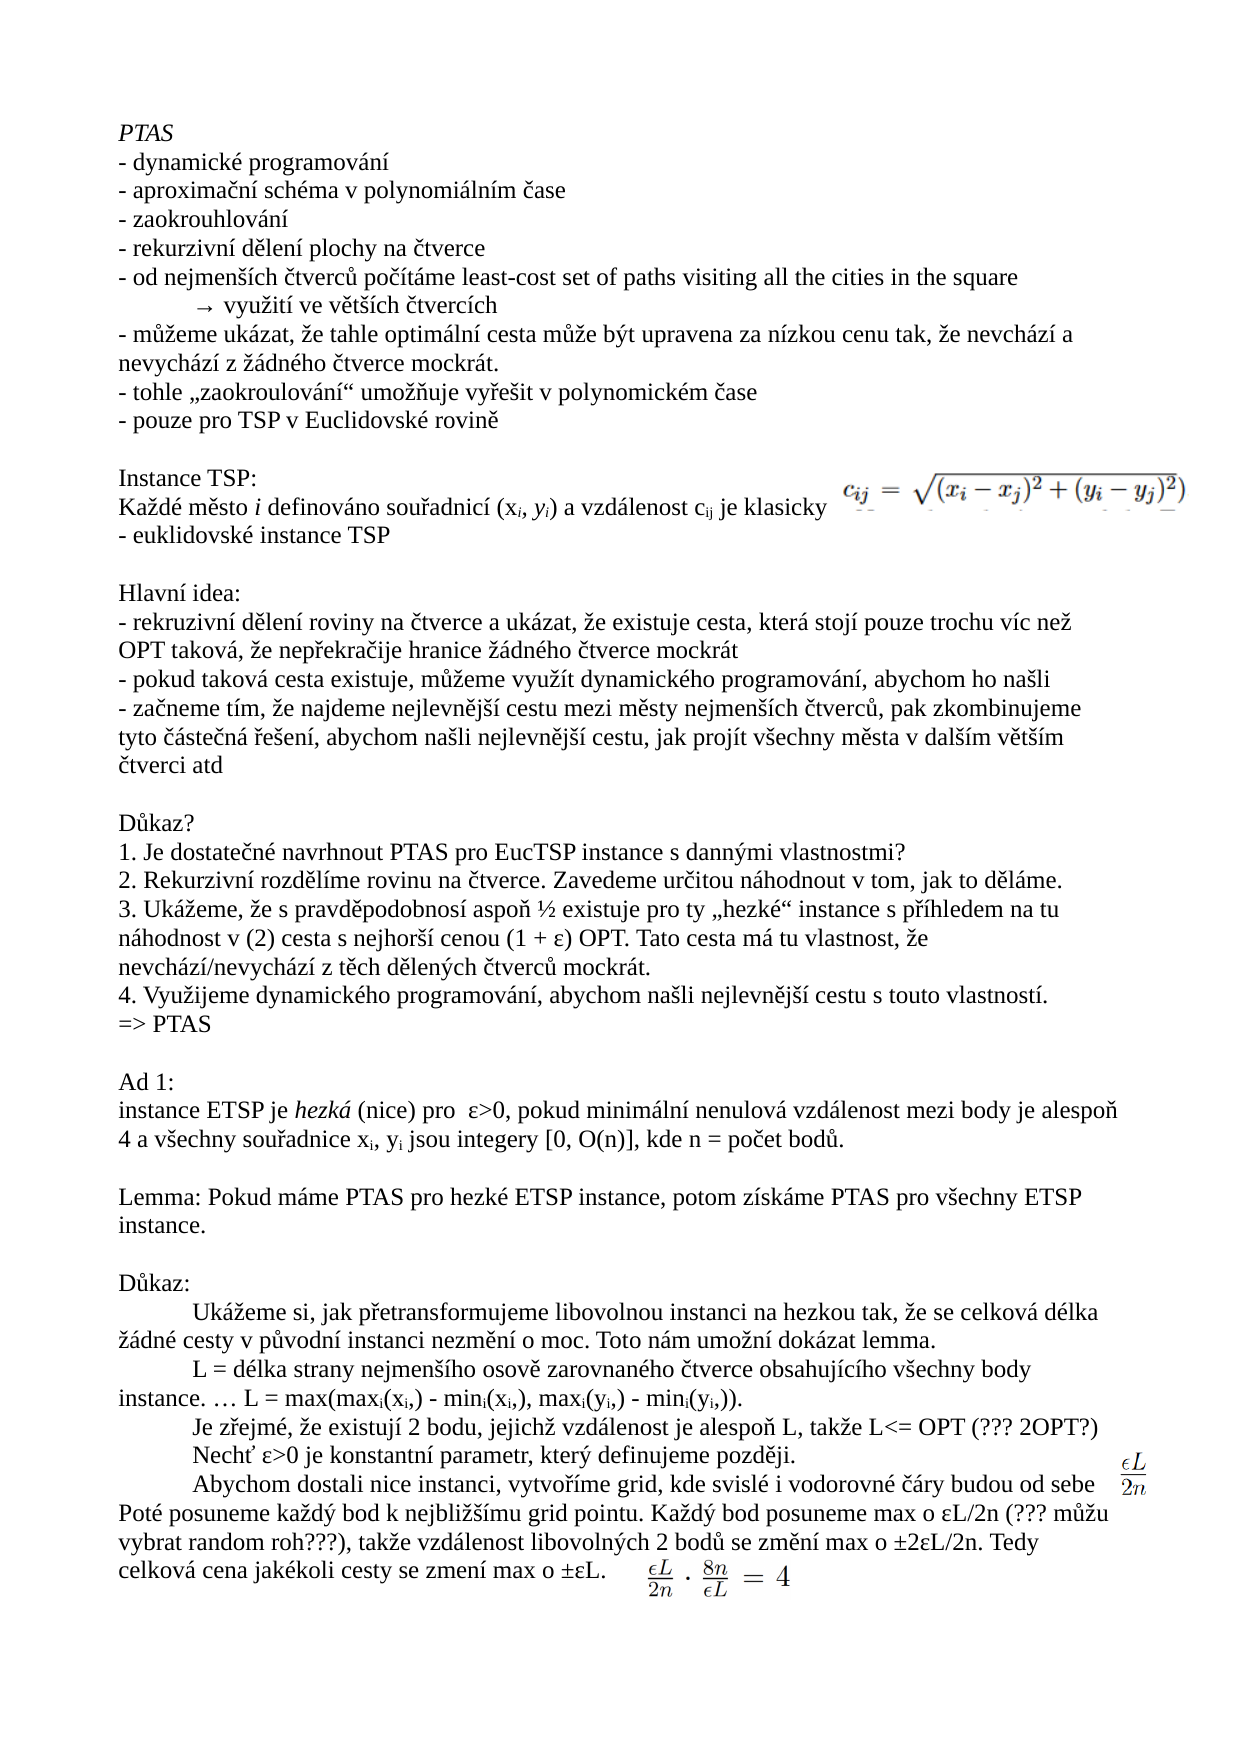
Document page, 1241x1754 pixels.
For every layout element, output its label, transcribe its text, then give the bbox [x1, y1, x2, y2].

text Ad 1: [118, 1067, 1122, 1096]
text Ukážeme si, jak přetransformujeme libovolnou instanci na hezkou tak, že se celková délka žádné cesty v původní instanci nezmění o moc. Toto nám umožní dokázat lemma. [118, 1297, 1122, 1354]
text Hlavní idea: [118, 578, 1122, 607]
picture [646, 1556, 792, 1600]
text - zaokrouhlování [118, 204, 1122, 233]
text - euklidovské instance TSP [118, 521, 1122, 549]
text - pouze pro TSP v Euclidovské rovině [118, 406, 1122, 434]
text 2. Rekurzivní rozdělíme rovinu na čtverce. Zavedeme určitou náhodnout v tom, jak to děláme. [118, 866, 1122, 894]
text 4. Využijeme dynamického programování, abychom našli nejlevnější cestu s touto vlastností. [118, 981, 1122, 1009]
text Abychom dostali nice instanci, vytvoříme grid, kde svislé i vodorovné čáry budou od sebe [118, 1469, 1110, 1498]
picture [841, 471, 1189, 511]
text instance ETSP je hezká (nice) pro ε>0, pokud minimální nenulová vzdálenost mezi body je alespoň 4 a všechny souřadnice xi, yi jsou integery [0, O(n)], kde n = počet bodů. [118, 1096, 1122, 1153]
text - můžeme ukázat, že tahle optimální cesta může být upravena za nízkou cenu tak, že nevchází a nevychází z žádného čtverce mockrát. [118, 319, 1122, 377]
picture [1110, 1445, 1155, 1503]
text - pokud taková cesta existuje, můžeme využít dynamického programování, abychom ho našli [118, 664, 1122, 693]
text - rekurzivní dělení plochy na čtverce [118, 233, 1122, 262]
text Důkaz: [118, 1268, 1122, 1297]
text - od nejmenších čtverců počítáme least-cost set of paths visiting all the cities in the square [118, 262, 1122, 291]
text 1. Je dostatečné navrhnout PTAS pro EucTSP instance s dannými vlastnostmi? [118, 837, 1122, 866]
text Každé město i definováno souřadnicí (xi, yi) a vzdálenost cij je klasicky [118, 492, 1122, 521]
text Je zřejmé, že existují 2 bodu, jejichž vzdálenost je alespoň L, takže L<= OPT (??? 2OPT?) [118, 1412, 1122, 1441]
text - aproximační schéma v polynomiálním čase [118, 176, 1122, 204]
text Poté posuneme každý bod k nejbližšímu grid pointu. Každý bod posuneme max o εL/2n (??? můžu vybrat random roh???), takže vzdálenost libovolných 2 bodů se změní max o ±2εL/2n. Tedy celková cena jakékoli cesty se zmení max o ±εL. [118, 1498, 1122, 1584]
text PTAS [118, 118, 1122, 147]
text - dynamické programování [118, 147, 1122, 176]
text - začneme tím, že najdeme nejlevnější cestu mezi městy nejmenších čtverců, pak zkombinujeme tyto částečná řešení, abychom našli nejlevnější cestu, jak projít všechny města v dalším větším čtverci atd [118, 693, 1122, 779]
text - rekruzivní dělení roviny na čtverce a ukázat, že existuje cesta, která stojí pouze trochu víc než OPT taková, že nepřekračije hranice žádného čtverce mockrát [118, 607, 1122, 664]
text L = délka strany nejmenšího osově zarovnaného čtverce obsahujícího všechny body instance. … L = max(maxi(xi,) - mini(xi,), maxi(yi,) - mini(yi,)). [118, 1354, 1122, 1412]
text Důkaz? [118, 808, 1122, 837]
text → využití ve větších čtvercích [118, 291, 1122, 319]
text Lemma: Pokud máme PTAS pro hezké ETSP instance, potom získáme PTAS pro všechny ETSP instance. [118, 1182, 1122, 1239]
text => PTAS [118, 1009, 1122, 1038]
text Instance TSP: [118, 463, 1122, 492]
text - tohle „zaokroulování“ umožňuje vyřešit v polynomickém čase [118, 377, 1122, 406]
text Nechť ε>0 je konstantní parametr, který definujeme později. [118, 1441, 1122, 1469]
text 3. Ukážeme, že s pravděpodobnosí aspoň ½ existuje pro ty „hezké“ instance s příhledem na tu náhodnost v (2) cesta s nejhorší cenou (1 + ε) OPT. Tato cesta má tu vlastnost, že nevchází/nevychází z těch dělených čtverců mockrát. [118, 894, 1122, 981]
